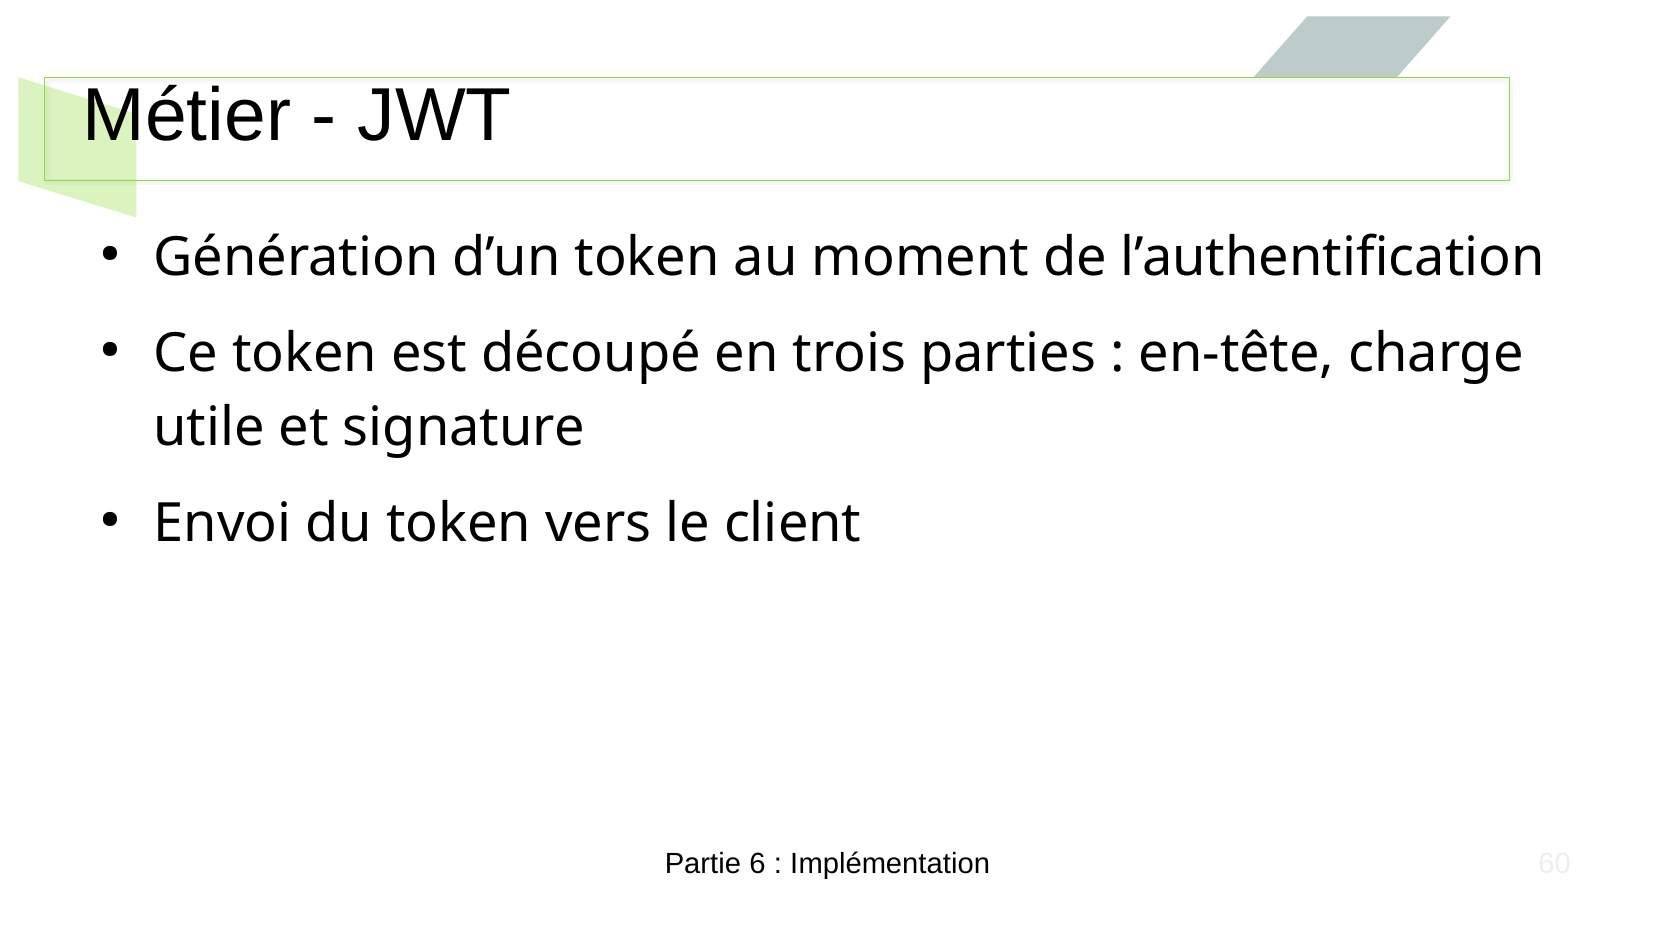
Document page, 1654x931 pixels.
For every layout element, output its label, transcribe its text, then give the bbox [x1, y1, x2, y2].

title Métier - JWT [82, 37, 1571, 193]
list Génération d’un token au moment de l’authentification Ce token est découpé en trois parties : en-tête, charge utile et signature Envoi du token vers le client [82, 217, 1571, 758]
